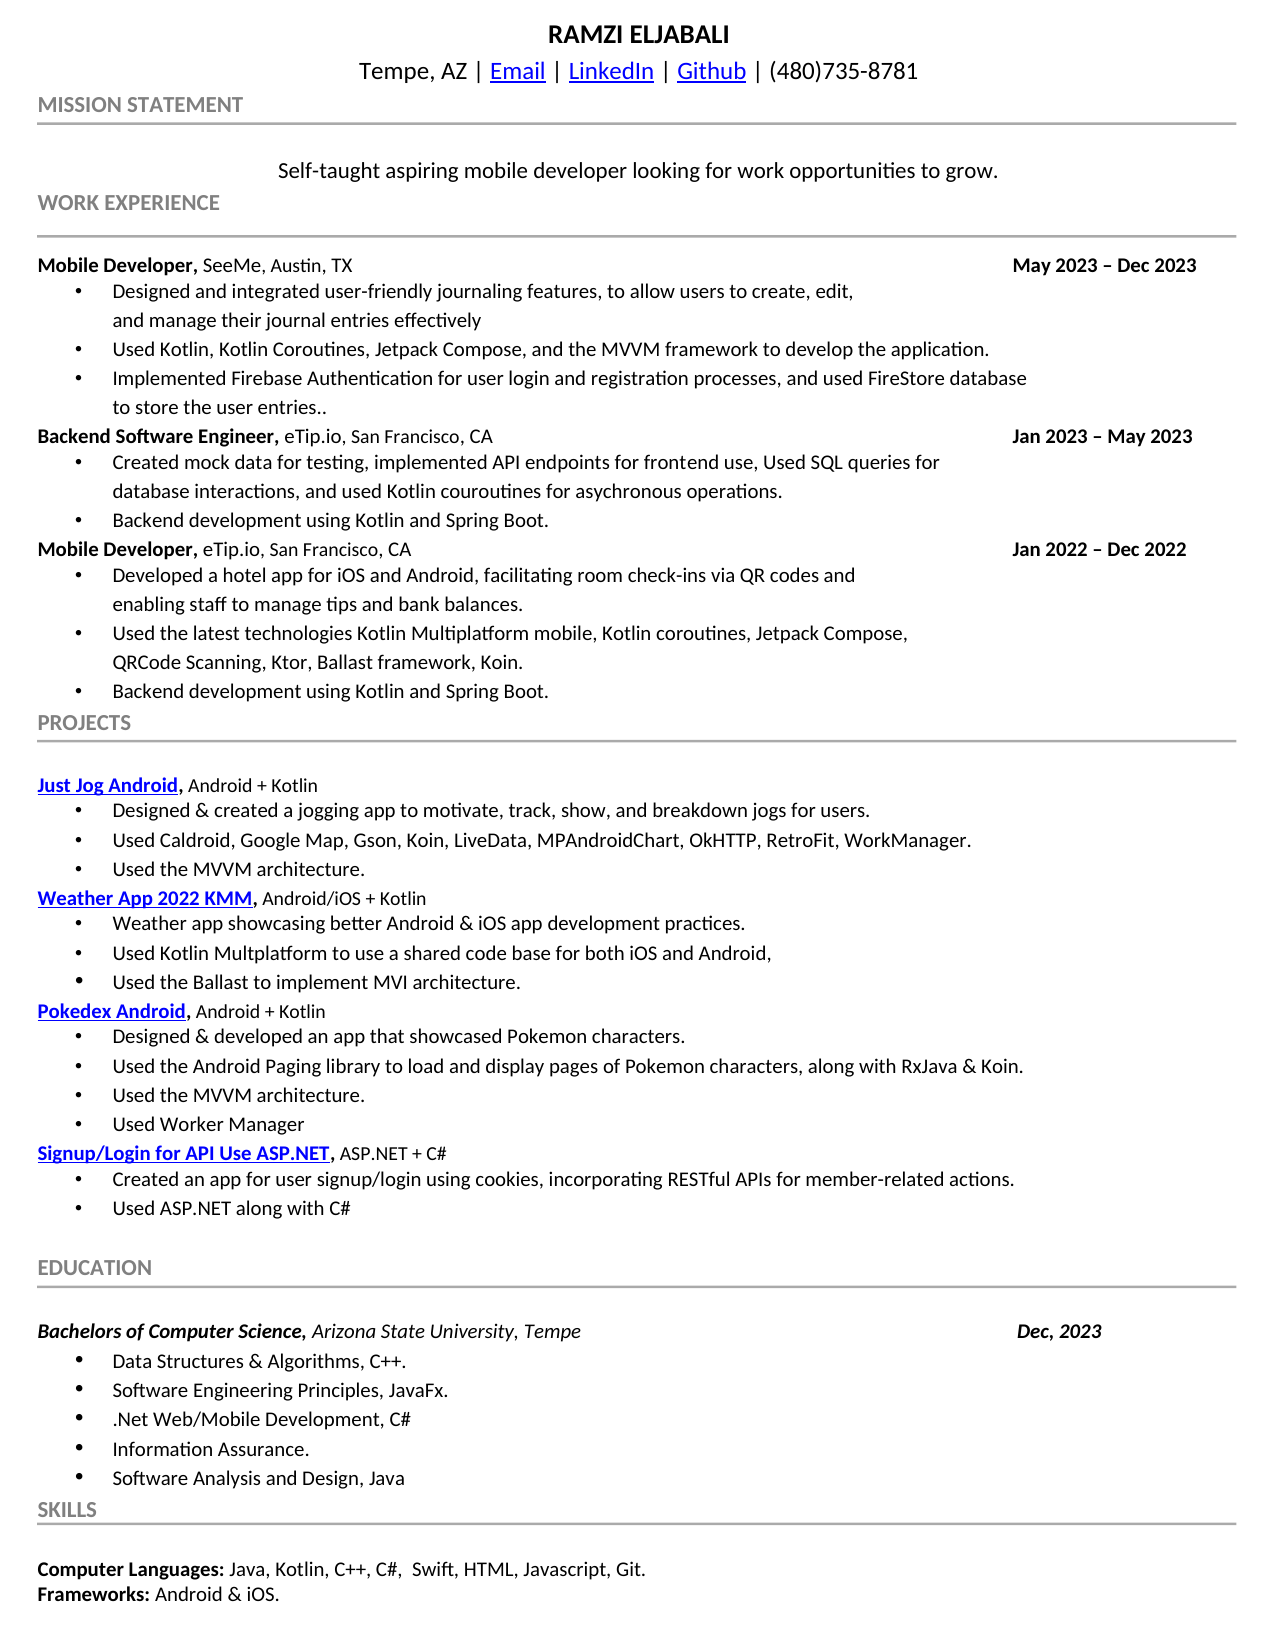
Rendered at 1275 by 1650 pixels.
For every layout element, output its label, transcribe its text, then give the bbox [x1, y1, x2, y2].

list Software Analysis and Design, Java [75, 1465, 1240, 1491]
list Weather app showcasing better Android & iOS app development practices. [75, 911, 1240, 936]
list enabling staff to manage tips and bank balances. [75, 591, 1240, 617]
list Designed & developed an app that showcased Pokemon characters. [75, 1024, 1240, 1049]
list Designed and integrated user-friendly journaling features, to allow users to create, edit, [75, 278, 1240, 303]
text Weather App 2022 KMM, Android/iOS + Kotlin [37, 885, 1240, 911]
list Used the Ballast to implement MVI architecture. [75, 969, 1240, 994]
list Used Kotlin, Kotlin Coroutines, Jetpack Compose, and the MVVM framework to develop the application. [75, 336, 1240, 362]
text PROJECTS [37, 708, 1240, 768]
text Computer Languages: Java, Kotlin, C++, C#, Swift, HTML, Javascript, Git. [37, 1556, 1240, 1581]
list Backend development using Kotlin and Spring Boot. [75, 507, 1240, 533]
list Software Engineering Principles, JavaFx. [75, 1377, 1240, 1403]
text Backend Software Engineer, eTip.io, San Francisco, CA Jan 2023 – May 2023 [37, 424, 1240, 449]
list Used the MVVM architecture. [75, 856, 1240, 881]
text EDUCATION Bachelors of Computer Science, Arizona State University, Tempe Dec, 2023 [37, 1253, 1240, 1344]
text Just Jog Android, Android + Kotlin [37, 772, 1240, 798]
text Frameworks: Android & iOS. [37, 1581, 1240, 1607]
list Used Caldroid, Google Map, Gson, Koin, LiveData, MPAndroidChart, OkHTTP, RetroFit, WorkManager. [75, 827, 1240, 852]
text Mobile Developer, eTip.io, San Francisco, CA Jan 2022 – Dec 2022 [37, 537, 1240, 562]
list Implemented Firebase Authentication for user login and registration processes, and used FireStore database [75, 365, 1240, 391]
list Created mock data for testing, implemented API endpoints for frontend use, Used SQL queries for [75, 449, 1240, 474]
text MISSION STATEMENT [37, 90, 1240, 152]
text Pokedex Android, Android + Kotlin [37, 998, 1240, 1024]
text WORK EXPERIENCE [37, 188, 1240, 249]
list Data Structures & Algorithms, C++. [75, 1348, 1240, 1373]
text SKILLS [37, 1495, 1240, 1523]
list Used the latest technologies Kotlin Multiplatform mobile, Kotlin coroutines, Jetpack Compose, QRCode Scanning, Ktor, Ballast framework, Koin. [75, 620, 1240, 675]
list Backend development using Kotlin and Spring Boot. [75, 679, 1240, 704]
list Designed & created a jogging app to motivate, track, show, and breakdown jogs for users. [75, 798, 1240, 823]
list and manage their journal entries effectively [75, 307, 1240, 332]
text Mobile Developer, SeeMe, Austin, TX May 2023 – Dec 2023 [37, 252, 1240, 278]
text RAMZI ELJABALI Tempe, AZ | Email | LinkedIn | Github | (480)735-8781 [37, 18, 1240, 86]
text Self-taught aspiring mobile developer looking for work opportunities to grow. [37, 156, 1240, 184]
list database interactions, and used Kotlin couroutines for asychronous operations. [75, 478, 1240, 504]
list Created an app for user signup/login using cookies, incorporating RESTful APIs for member-related actions. [75, 1166, 1240, 1191]
list Used Worker Manager [75, 1111, 1240, 1137]
list Used ASP.NET along with C# [75, 1195, 1240, 1220]
list Used the Android Paging library to load and display pages of Pokemon characters, along with RxJava & Koin. [75, 1053, 1240, 1078]
list to store the user entries.. [75, 394, 1240, 420]
list Information Assurance. [75, 1436, 1240, 1462]
list Developed a hotel app for iOS and Android, facilitating room check-ins via QR codes and [75, 562, 1240, 587]
list .Net Web/Mobile Development, C# [75, 1407, 1240, 1432]
text Signup/Login for API Use ASP.NET, ASP.NET + C# [37, 1140, 1240, 1166]
list Used Kotlin Multplatform to use a shared code base for both iOS and Android, [75, 940, 1240, 965]
list Used the MVVM architecture. [75, 1082, 1240, 1107]
